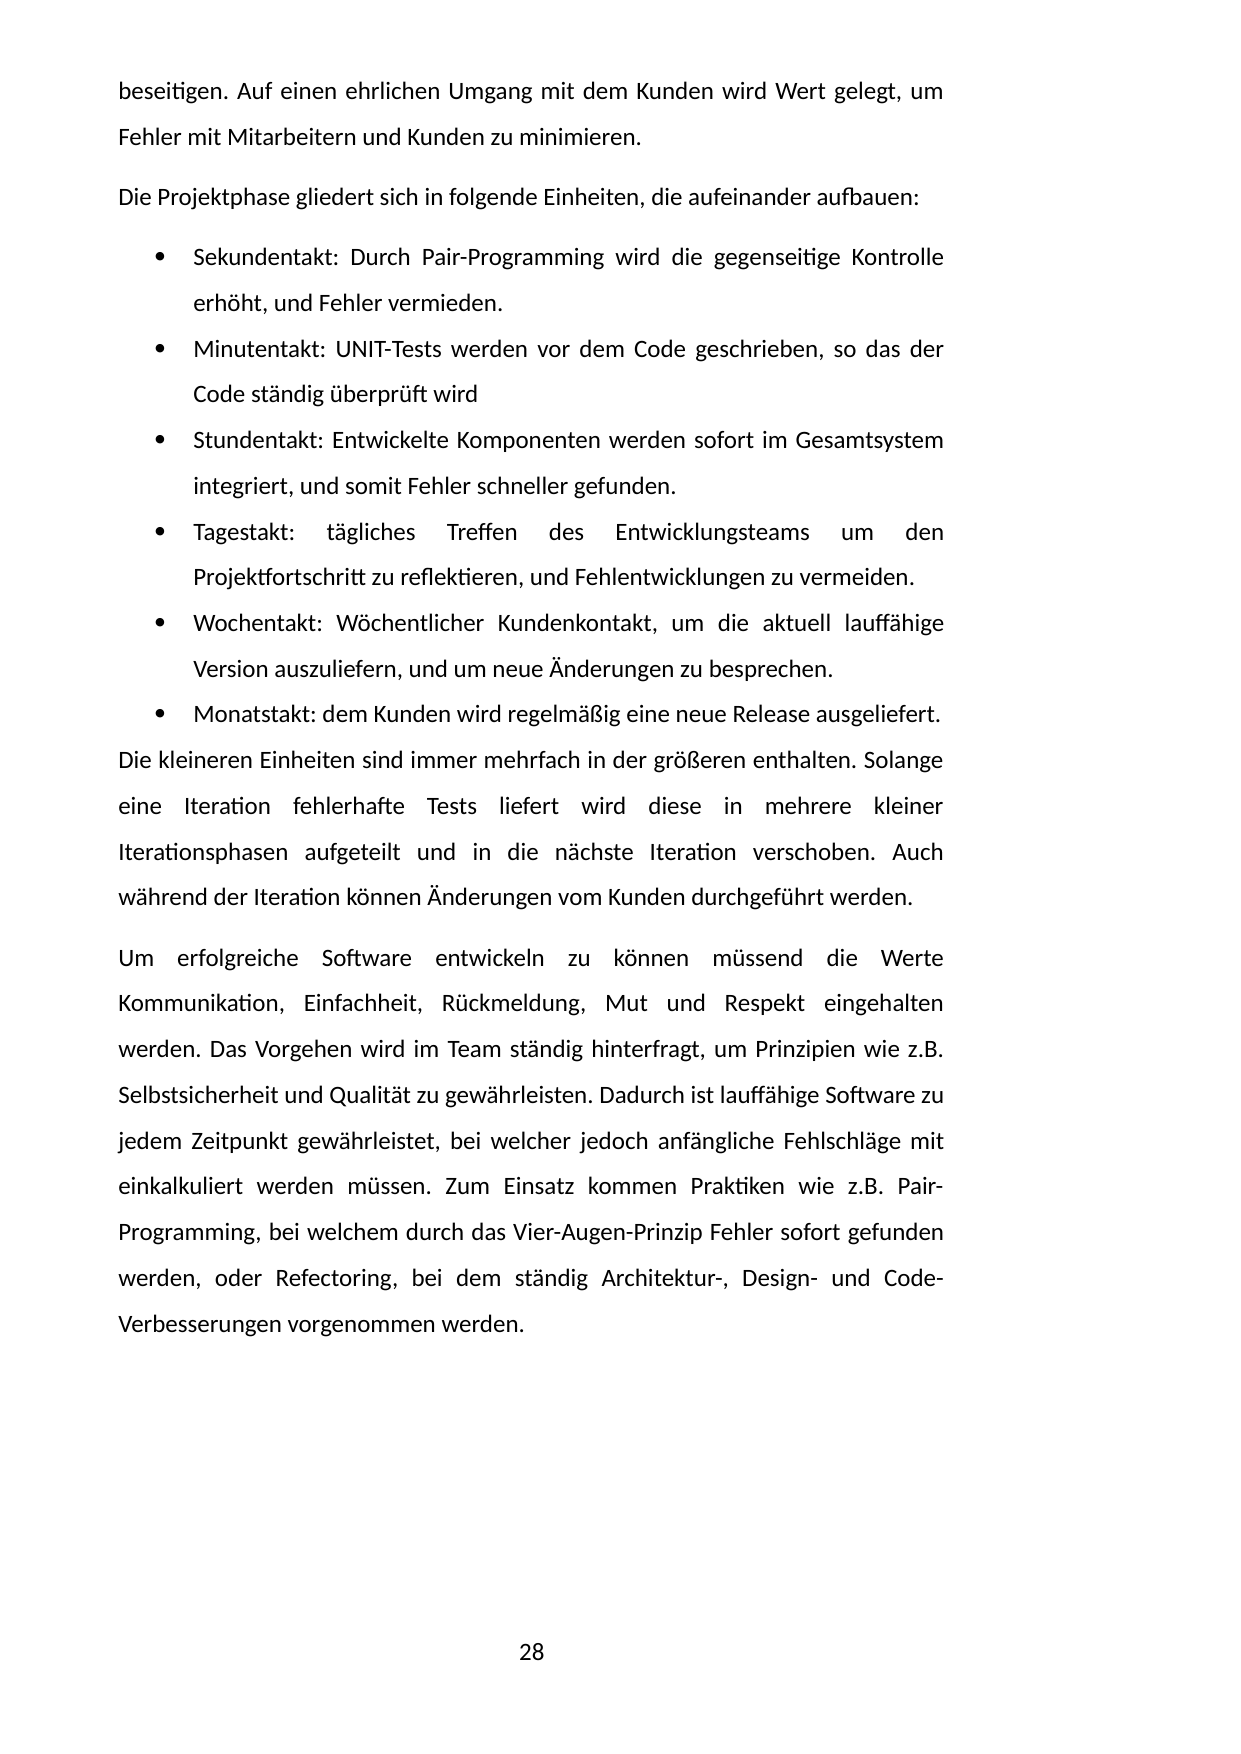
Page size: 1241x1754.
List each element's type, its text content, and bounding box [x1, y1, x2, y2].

list Stundentakt: Entwickelte Komponenten werden sofort im Gesamtsystem integriert, und somit Fehler schneller gefunden. [156, 424, 945, 501]
list Sekundentakt: Durch Pair-Programming wird die gegenseitige Kontrolle erhöht, und Fehler vermieden. [156, 241, 945, 318]
list Tagestakt: tägliches Treffen des Entwicklungsteams um den Projektfortschritt zu reflektieren, und Fehlentwicklungen zu vermeiden. [156, 516, 945, 592]
list Monatstakt: dem Kunden wird regelmäßig eine neue Release ausgeliefert. [156, 699, 945, 729]
text Die Projektphase gliedert sich in folgende Einheiten, die aufeinander aufbauen: [118, 181, 945, 212]
text Um erfolgreiche Software entwickeln zu können müssend die Werte Kommunikation, Einfachheit, Rückmeldung, Mut und Respekt eingehalten werden. Das Vorgehen wird im Team ständig hinterfragt, um Prinzipien wie z.B. Selbstsicherheit und Qualität zu gewährleisten. Dadurch ist lauffähige Software zu jedem Zeitpunkt gewährleistet, bei welcher jedoch anfängliche Fehlschläge mit einkalkuliert werden müssen. Zum Einsatz kommen Praktiken wie z.B. Pair-Programming, bei welchem durch das Vier-Augen-Prinzip Fehler sofort gefunden werden, oder Refectoring, bei dem ständig Architektur-, Design- und Code-Verbesserungen vorgenommen werden. [118, 942, 945, 1338]
list Minutentakt: UNIT-Tests werden vor dem Code geschrieben, so das der Code ständig überprüft wird [156, 333, 945, 409]
list Wochentakt: Wöchentlicher Kundenkontakt, um die aktuell lauffähige Version auszuliefern, und um neue Änderungen zu besprechen. [156, 607, 945, 683]
text beseitigen. Auf einen ehrlichen Umgang mit dem Kunden wird Wert gelegt, um Fehler mit Mitarbeitern und Kunden zu minimieren. [118, 75, 945, 151]
text Die kleineren Einheiten sind immer mehrfach in der größeren enthalten. Solange eine Iteration fehlerhafte Tests liefert wird diese in mehrere kleiner Iterationsphasen aufgeteilt und in die nächste Iteration verschoben. Auch während der Iteration können Änderungen vom Kunden durchgeführt werden. [118, 744, 945, 912]
